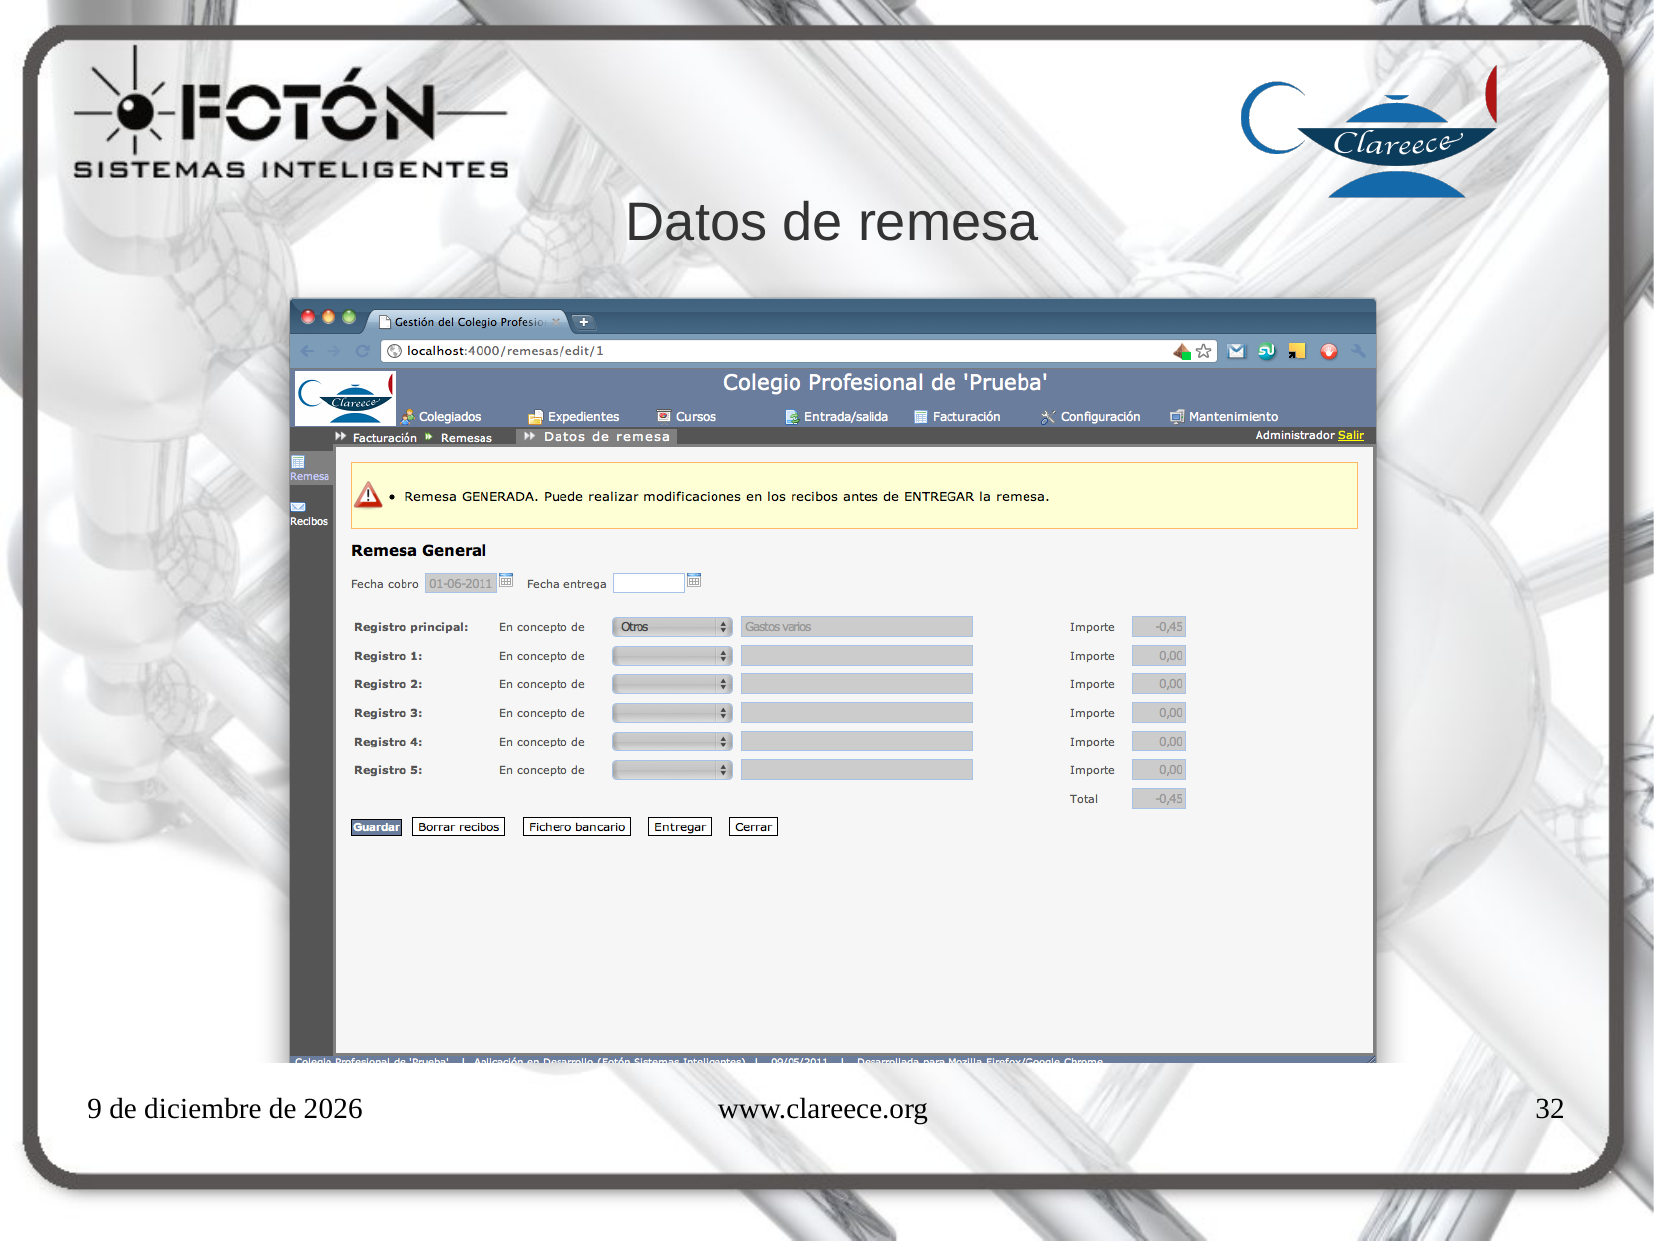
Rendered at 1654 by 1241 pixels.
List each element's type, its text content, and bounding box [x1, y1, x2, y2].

picture [0, 0, 1654, 1241]
title Datos de remesa [88, 177, 1577, 266]
